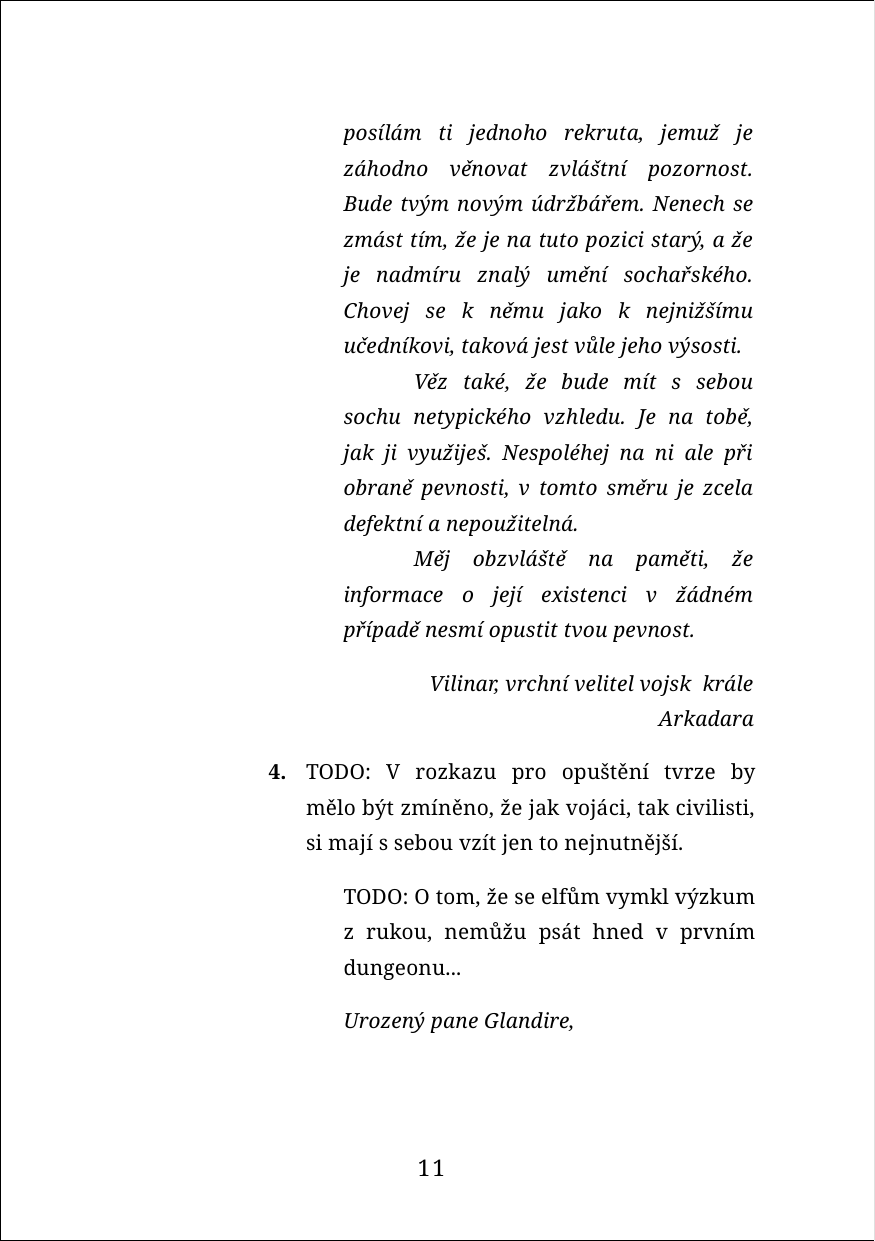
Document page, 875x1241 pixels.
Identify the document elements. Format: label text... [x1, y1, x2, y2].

list TODO: V rozkazu pro opuštění tvrze by mělo být zmíněno, že jak vojáci, tak civilisti, si mají s sebou vzít jen to nejnutnější. [268, 757, 756, 857]
list Vilinar, vrchní velitel vojsk krále Arkadara [306, 669, 756, 733]
list TODO: O tom, že se elfům vymkl výzkum z rukou, nemůžu psát hned v prvním dungeonu... [306, 882, 756, 981]
list Urozený pane Glandire, [306, 1006, 756, 1034]
list posílám ti jednoho rekruta, jemuž je záhodno věnovat zvláštní pozornost. Bude tvým novým údržbářem. Nenech se zmást tím, že je na tuto pozici starý, a že je nadmíru znalý umění sochařského. Chovej se k němu jako k nejnižšímu učedníkovi, taková jest vůle jeho výsosti. Věz také, že bude mít s sebou sochu netypického vzhledu. Je na tobě, jak ji využiješ. Nespoléhej na ni ale při obraně pevnosti, v tomto směru je zcela defektní a nepoužitelná. Měj obzvláště na paměti, že informace o její existenci v žádném případě nesmí opustit tvou pevnost. [306, 118, 756, 644]
